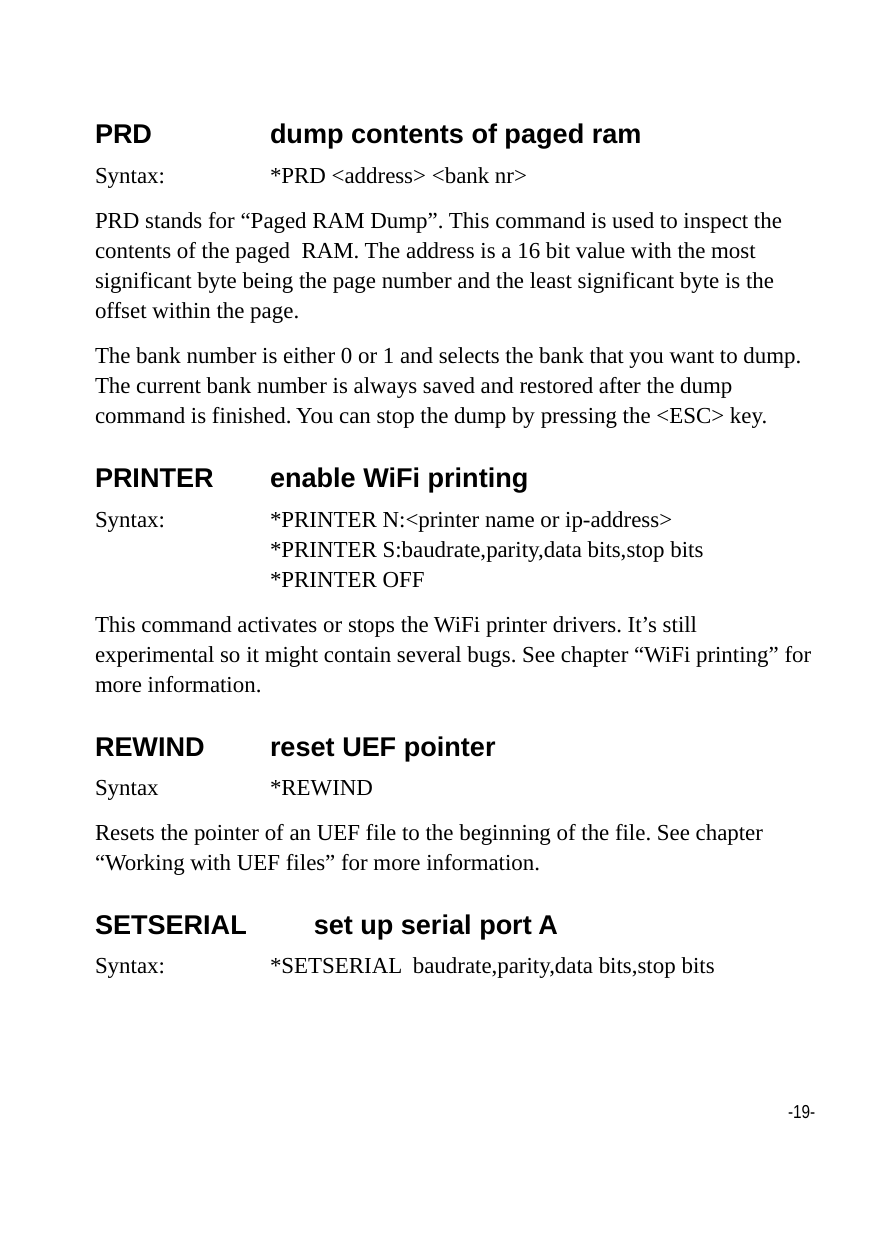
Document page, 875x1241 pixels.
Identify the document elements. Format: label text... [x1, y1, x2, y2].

text PRD stands for “Paged RAM Dump”. This command is used to inspect the contents of the paged RAM. The address is a 16 bit value with the most significant byte being the page number and the least significant byte is the offset within the page. [95, 207, 815, 324]
text Syntax: *PRD <address> <bank nr> [95, 162, 815, 188]
text Syntax *REWIND [95, 774, 815, 801]
text Syntax: *PRINTER N:<printer name or ip-address> *PRINTER S:baudrate,parity,data bits,stop bits *PRINTER OFF [95, 506, 815, 592]
subtitle PRD dump contents of paged ram [95, 118, 815, 149]
text This command activates or stops the WiFi printer drivers. It’s still experimental so it might contain several bugs. See chapter “WiFi printing” for more information. [95, 611, 815, 698]
text The bank number is either 0 or 1 and selects the bank that you want to dump. The current bank number is always saved and restored after the dump command is finished. You can stop the dump by pressing the <ESC> key. [95, 342, 815, 429]
text Resets the pointer of an UEF file to the beginning of the file. See chapter “Working with UEF files” for more information. [95, 819, 815, 876]
subtitle SETSERIAL set up serial port A [95, 909, 815, 940]
subtitle REWIND reset UEF pointer [95, 731, 815, 762]
text Syntax: *SETSERIAL baudrate,parity,data bits,stop bits [95, 952, 815, 979]
subtitle PRINTER enable WiFi printing [95, 462, 815, 493]
